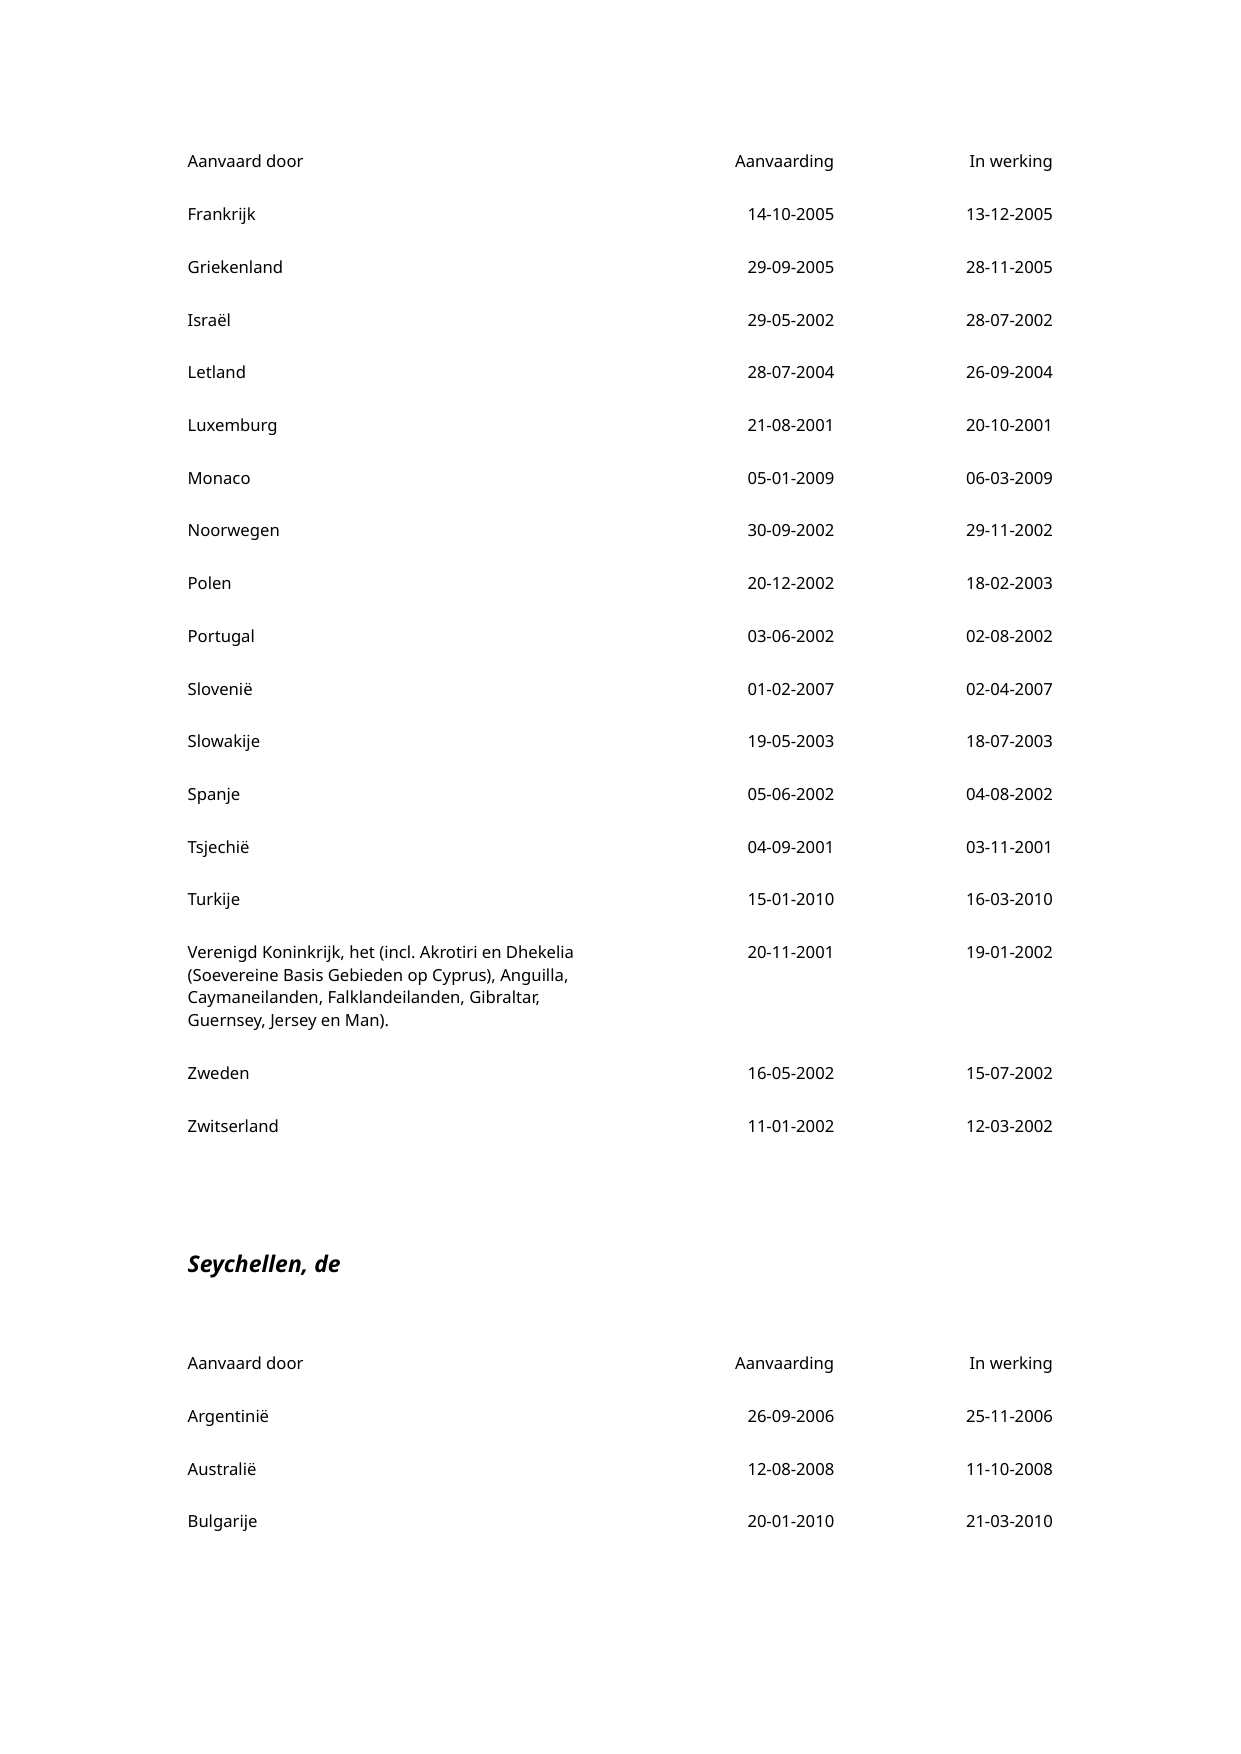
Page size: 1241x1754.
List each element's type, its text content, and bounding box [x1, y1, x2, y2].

table_cell 30-09-2002 [616, 519, 834, 572]
table_cell 20-11-2001 [616, 941, 834, 1061]
table_cell 12-08-2008 [616, 1458, 834, 1510]
table_cell 04-08-2002 [834, 783, 1053, 835]
table_cell 29-05-2002 [616, 308, 834, 361]
table_header Aanvaarding [616, 150, 834, 203]
table_cell 21-08-2001 [616, 414, 834, 466]
table_cell Spanje [188, 783, 616, 835]
table_cell 16-05-2002 [616, 1061, 834, 1114]
table_cell Griekenland [188, 255, 616, 308]
table_cell Monaco [188, 466, 616, 519]
table_cell 20-01-2010 [616, 1510, 834, 1563]
table_header Aanvaard door [188, 150, 616, 203]
table_cell Bulgarije [188, 1510, 616, 1563]
table_cell 04-09-2001 [616, 835, 834, 888]
table_cell 01-02-2007 [616, 677, 834, 730]
table_cell 28-11-2005 [834, 255, 1053, 308]
table_cell 15-01-2010 [616, 888, 834, 941]
table_cell Argentinië [188, 1405, 616, 1457]
table_cell Israël [188, 308, 616, 361]
table_cell 18-07-2003 [834, 730, 1053, 782]
table_cell Luxemburg [188, 414, 616, 466]
table_cell Frankrijk [188, 203, 616, 255]
table_cell 20-12-2002 [616, 572, 834, 624]
table_cell 16-03-2010 [834, 888, 1053, 941]
table_header In werking [834, 1352, 1053, 1405]
table_cell 19-05-2003 [616, 730, 834, 782]
table_cell 20-10-2001 [834, 414, 1053, 466]
table_cell 29-09-2005 [616, 255, 834, 308]
table_cell 26-09-2006 [616, 1405, 834, 1457]
table_cell 25-11-2006 [834, 1405, 1053, 1457]
table_cell 28-07-2004 [616, 361, 834, 413]
table_cell Slovenië [188, 677, 616, 730]
table_cell 29-11-2002 [834, 519, 1053, 572]
table_cell 11-10-2008 [834, 1458, 1053, 1510]
table_cell Slowakije [188, 730, 616, 782]
table_cell Polen [188, 572, 616, 624]
table_cell 02-04-2007 [834, 677, 1053, 730]
table_cell 11-01-2002 [616, 1114, 834, 1167]
subtitle Seychellen, de [187, 1248, 1053, 1279]
table_cell Letland [188, 361, 616, 413]
table_cell 06-03-2009 [834, 466, 1053, 519]
table_cell 12-03-2002 [834, 1114, 1053, 1167]
table_cell Australië [188, 1458, 616, 1510]
table_cell Turkije [188, 888, 616, 941]
table_cell 18-02-2003 [834, 572, 1053, 624]
table_cell 03-11-2001 [834, 835, 1053, 888]
table_header In werking [834, 150, 1053, 203]
table_cell 21-03-2010 [834, 1510, 1053, 1563]
table_header Aanvaarding [616, 1352, 834, 1405]
table_cell 13-12-2005 [834, 203, 1053, 255]
table_cell 05-06-2002 [616, 783, 834, 835]
table_cell 19-01-2002 [834, 941, 1053, 1061]
table_cell 26-09-2004 [834, 361, 1053, 413]
table_cell 28-07-2002 [834, 308, 1053, 361]
table_cell 05-01-2009 [616, 466, 834, 519]
table_cell 14-10-2005 [616, 203, 834, 255]
table_cell Noorwegen [188, 519, 616, 572]
table_header Aanvaard door [188, 1352, 616, 1405]
table_cell Verenigd Koninkrijk, het (incl. Akrotiri en Dhekelia (Soevereine Basis Gebieden op Cyprus), Anguilla, Caymaneilanden, Falklandeilanden, Gibraltar, Guernsey, Jersey en Man). [188, 941, 616, 1061]
table_cell 02-08-2002 [834, 624, 1053, 677]
table_cell Portugal [188, 624, 616, 677]
table_cell Tsjechië [188, 835, 616, 888]
table_cell 15-07-2002 [834, 1061, 1053, 1114]
table_cell Zwitserland [188, 1114, 616, 1167]
table_cell Zweden [188, 1061, 616, 1114]
table_cell 03-06-2002 [616, 624, 834, 677]
